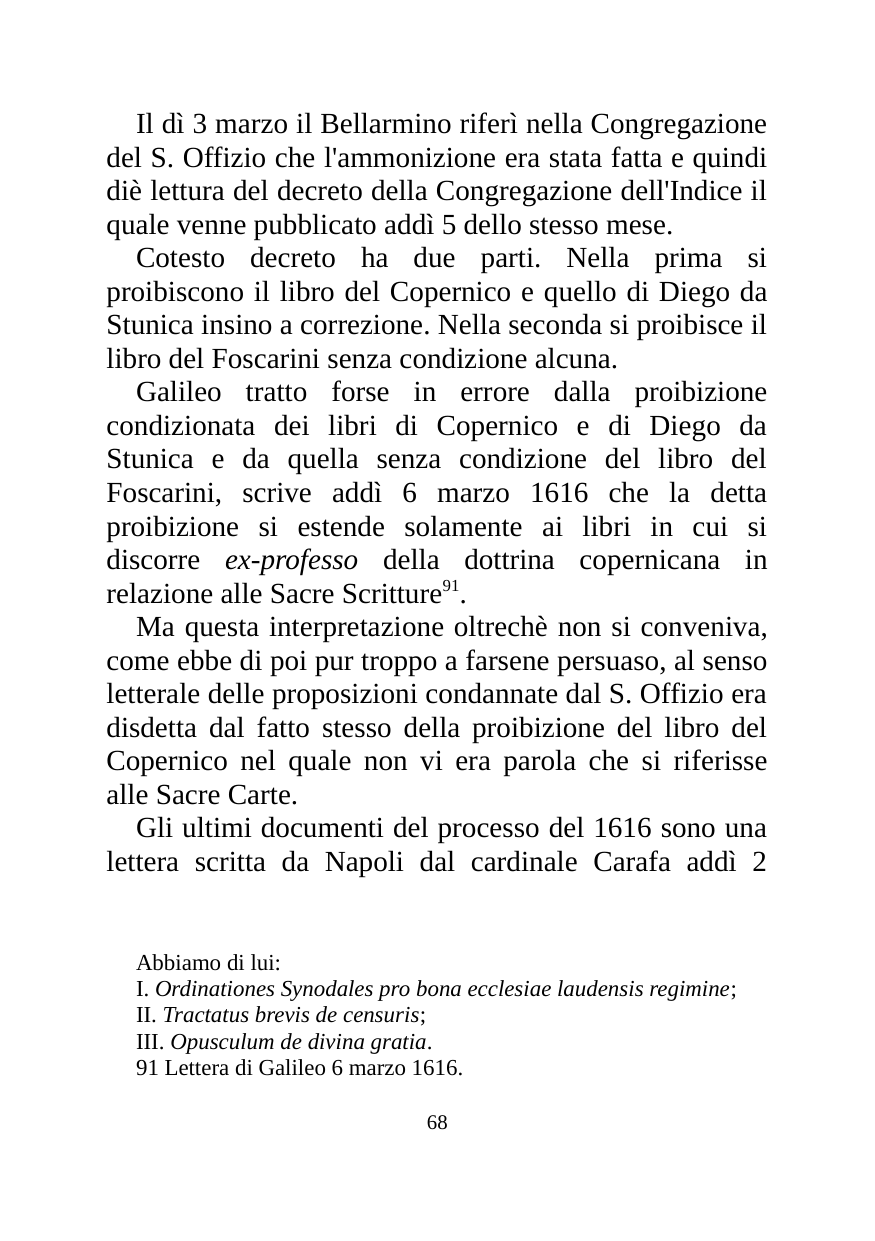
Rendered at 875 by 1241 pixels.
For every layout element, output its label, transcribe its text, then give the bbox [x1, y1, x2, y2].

text Gli ultimi documenti del processo del 1616 sono una lettera scritta da Napoli dal cardinale Carafa addì 2 [106, 811, 768, 878]
text Ma questa interpretazione oltrechè non si conveniva, come ebbe di poi pur troppo a farsene persuaso, al senso letterale delle proposizioni condannate dal S. Offizio era disdetta dal fatto stesso della proibizione del libro del Copernico nel quale non vi era parola che si riferisse alle Sacre Carte. [106, 609, 768, 811]
text II. Tractatus brevis de censuris; [106, 1001, 768, 1028]
text Lettera di Galileo 6 marzo 1616. [106, 1054, 768, 1080]
text I. Ordinationes Synodales pro bona ecclesiae laudensis regimine; [106, 975, 768, 1001]
text III. Opusculum de divina gratia. [106, 1028, 768, 1054]
text Il dì 3 marzo il Bellarmino riferì nella Congregazione del S. Offizio che l'ammonizione era stata fatta e quindi diè lettura del decreto della Congregazione dell'Indice il quale venne pubblicato addì 5 dello stesso mese. [106, 106, 768, 240]
text Abbiamo di lui: [106, 949, 768, 975]
text Cotesto decreto ha due parti. Nella prima si proibiscono il libro del Copernico e quello di Diego da Stunica insino a correzione. Nella seconda si proibisce il libro del Foscarini senza condizione alcuna. [106, 240, 768, 374]
text Galileo tratto forse in errore dalla proibizione condizionata dei libri di Copernico e di Diego da Stunica e da quella senza condizione del libro del Foscarini, scrive addì 6 marzo 1616 che la detta proibizione si estende solamente ai libri in cui si discorre ex-professo della dottrina copernicana in relazione alle Sacre Scritture. [106, 374, 768, 609]
